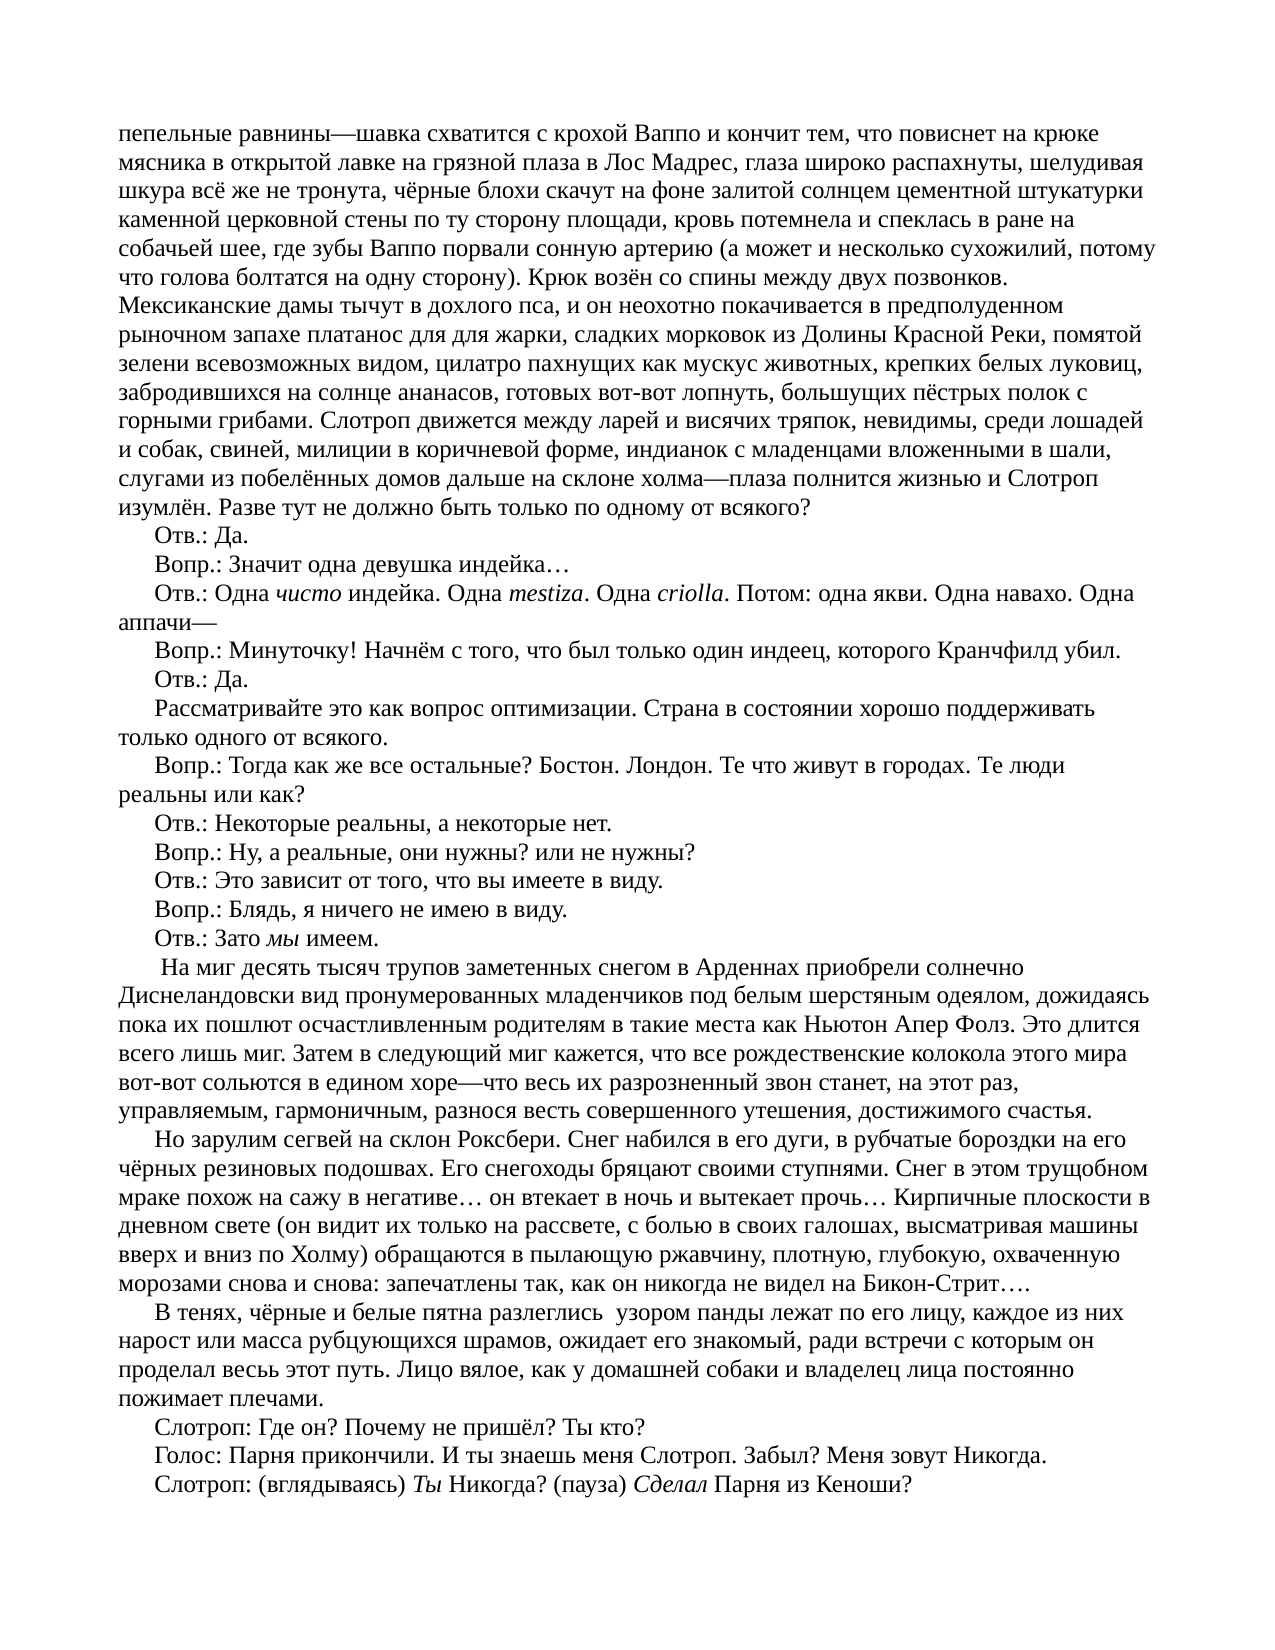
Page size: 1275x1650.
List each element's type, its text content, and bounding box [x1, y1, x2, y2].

text Вопр.: Минуточку! Начнём с того, что был только один индеец, которого Кранчфилд убил. [118, 636, 1157, 664]
text Отв.: Зато мы имеем. [118, 923, 1157, 952]
text В тенях, чёрные и белые пятна разлеглись узором панды лежат по его лицу, каждое из них нарост или масса рубцующихся шрамов, ожидает его знакомый, ради встречи с которым он проделал весьь этот путь. Лицо вялое, как у домашней собаки и владелец лица постоянно пожимает плечами. [118, 1297, 1157, 1412]
text Вопр.: Блядь, я ничего не имею в виду. [118, 894, 1157, 923]
text Слотроп: Где он? Почему не пришёл? Ты кто? [118, 1412, 1157, 1441]
text Рассматривайте это как вопрос оптимизации. Страна в состоянии хорошо поддерживать только одного от всякого. [118, 693, 1157, 751]
text Но зарулим сегвей на склон Роксбери. Снег набился в его дуги, в рубчатые бороздки на его чёрных резиновых подошвах. Его снегоходы бряцают своими ступнями. Снег в этом трущобном мраке похож на сажу в негативе… он втекает в ночь и вытекает прочь… Кирпичные плоскости в дневном свете (он видит их только на рассвете, с болью в своих галошах, высматривая машины вверх и вниз по Холму) обращаются в пылающую ржавчину, плотную, глубокую, охваченную морозами снова и снова: запечатлены так, как он никогда не видел на Бикон-Стрит…. [118, 1124, 1157, 1297]
text На миг десять тысяч трупов заметенных снегом в Арденнах приобрели солнечно Диснеландовски вид пронумерованных младенчиков под белым шерстяным одеялом, дожидаясь пока их пошлют осчастливленным родителям в такие места как Ньютон Апер Фолз. Это длится всего лишь миг. Затем в следующий миг кажется, что все рождественские колокола этого мира вот-вот сольются в едином хоре—что весь их разрозненный звон станет, на этот раз, управляемым, гармоничным, разнося весть совершенного утешения, достижимого счастья. [118, 952, 1157, 1124]
text Голос: Парня прикончили. И ты знаешь меня Слотроп. Забыл? Меня зовут Никогда. [118, 1441, 1157, 1469]
text Отв.: Да. [118, 521, 1157, 549]
text Отв.: Да. [118, 664, 1157, 693]
text Вопр.: Значит одна девушка индейка… [118, 549, 1157, 578]
text Слотроп: (вглядываясь) Ты Никогда? (пауза) Сделал Парня из Кеноши? [118, 1469, 1157, 1498]
text Вопр.: Тогда как же все остальные? Бостон. Лондон. Те что живут в городах. Те люди реальны или как? [118, 751, 1157, 808]
text Отв.: Это зависит от того, что вы имеете в виду. [118, 866, 1157, 894]
text Отв.: Одна чисто индейка. Одна mestiza. Одна criolla. Потом: одна якви. Одна навахо. Одна аппачи— [118, 578, 1157, 636]
text пепельные равнины—шавка схватится с крохой Ваппо и кончит тем, что повиснет на крюке мясника в открытой лавке на грязной плаза в Лос Мадрес, глаза широко распахнуты, шелудивая шкура всё же не тронута, чёрные блохи скачут на фоне залитой солнцем цементной штукатурки каменной церковной стены по ту сторону площади, кровь потемнела и спеклась в ране на собачьей шее, где зубы Ваппо порвали сонную артерию (а может и несколько сухожилий, потому что голова болтатся на одну сторону). Крюк возён со спины между двух позвонков. Мексиканские дамы тычут в дохлого пса, и он неохотно покачивается в предполуденном рыночном запахе платанос для для жарки, сладких морковок из Долины Красной Реки, помятой зелени всевозможных видом, цилатро пахнущих как мускус животных, крепких белых луковиц, забродившихся на солнце ананасов, готовых вот-вот лопнуть, большущих пёстрых полок с горными грибами. Слотроп движется между ларей и висячих тряпок, невидимы, среди лошадей и собак, свиней, милиции в коричневой форме, индианок с младенцами вложенными в шали, слугами из побелённых домов дальше на склоне холма—плаза полнится жизнью и Слотроп изумлён. Разве тут не должно быть только по одному от всякого? [118, 118, 1157, 521]
text Отв.: Некоторые реальны, а некоторые нет. [118, 808, 1157, 837]
text Вопр.: Ну, а реальные, они нужны? или не нужны? [118, 837, 1157, 866]
